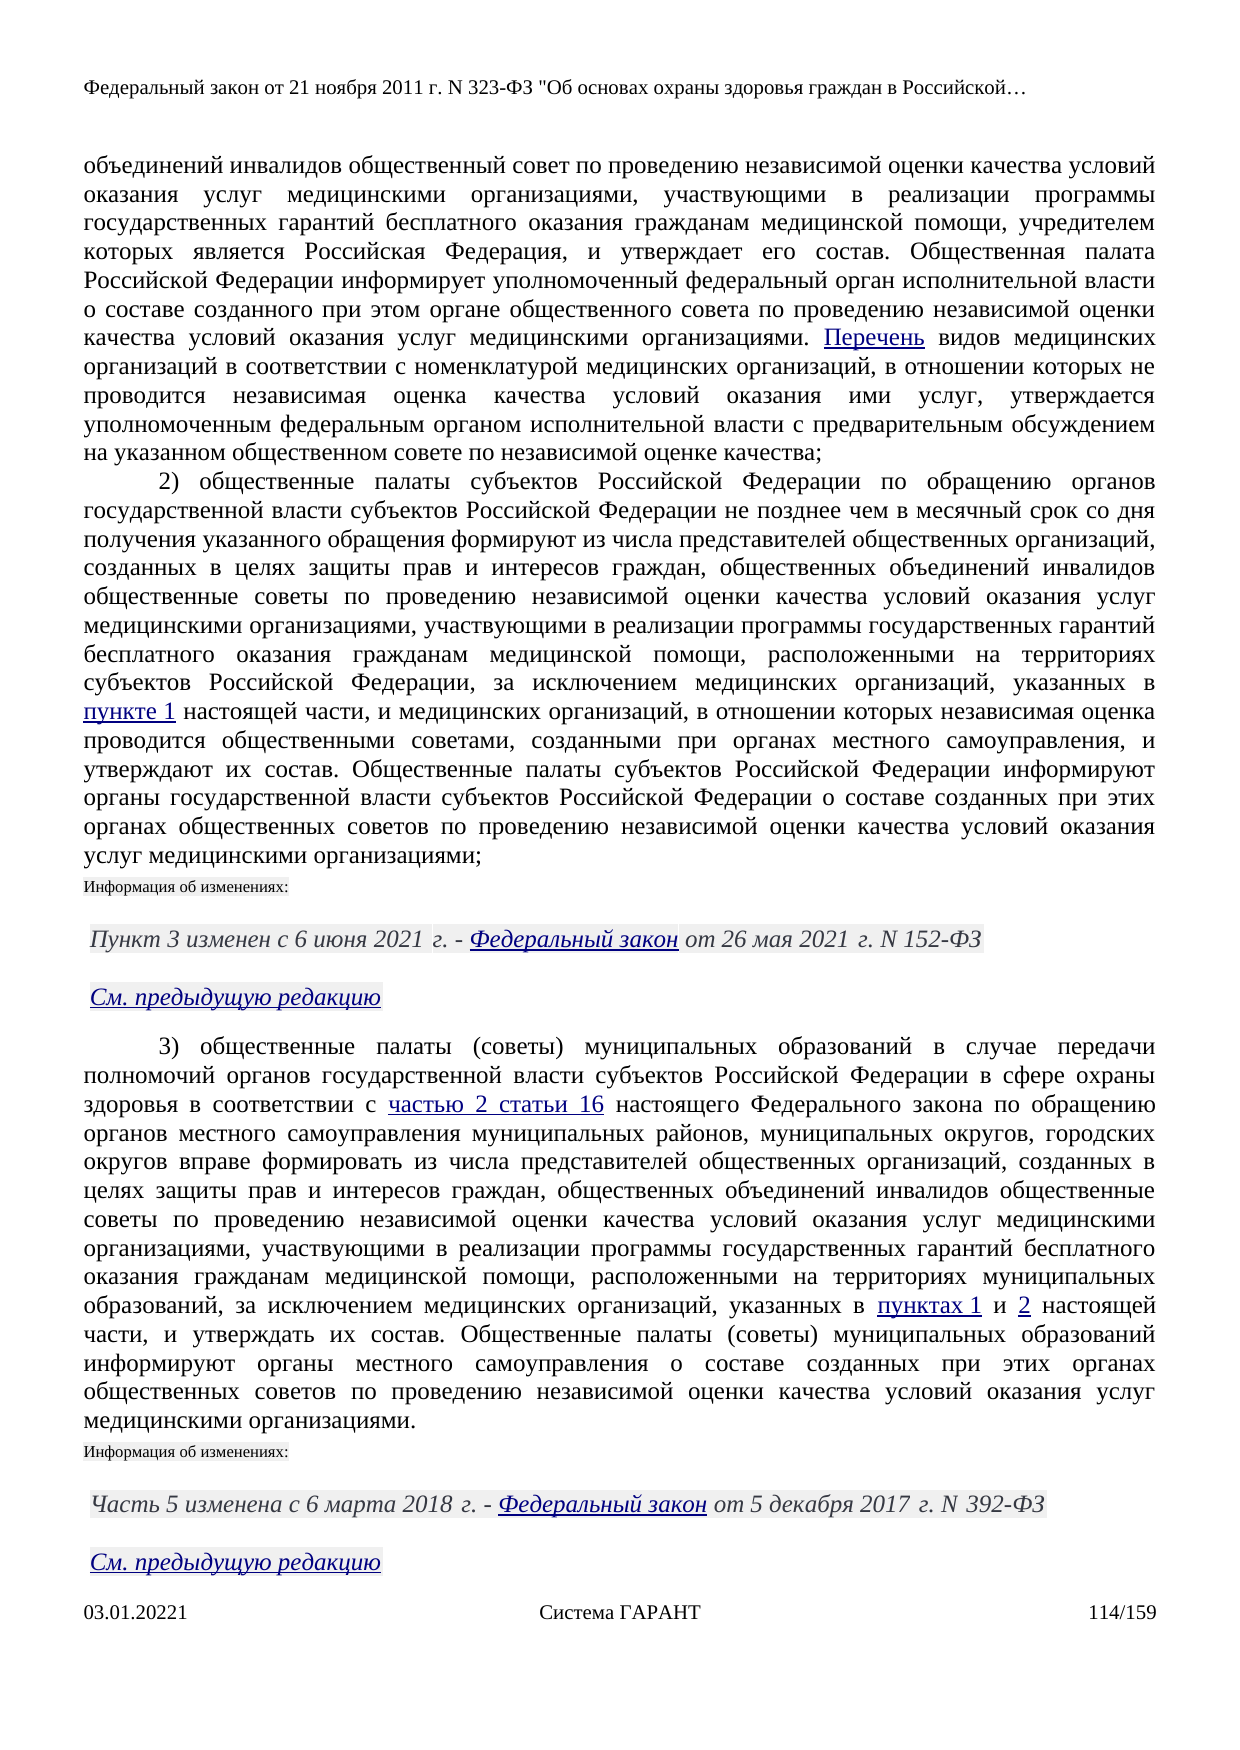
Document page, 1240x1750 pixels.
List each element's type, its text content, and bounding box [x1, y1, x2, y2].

text объединений инвалидов общественный совет по проведению независимой оценки качества условий оказания услуг медицинскими организациями, участвующими в реализации программы государственных гарантий бесплатного оказания гражданам медицинской помощи, учредителем которых является Российская Федерация, и утверждает его состав. Общественная палата Российской Федерации информирует уполномоченный федеральный орган исполнительной власти о составе созданного при этом органе общественного совета по проведению независимой оценки качества условий оказания услуг медицинскими организациями. Перечень видов медицинских организаций в соответствии с номенклатурой медицинских организаций, в отношении которых не проводится независимая оценка качества условий оказания ими услуг, утверждается уполномоченным федеральным органом исполнительной власти с предварительным обсуждением на указанном общественном совете по независимой оценке качества; [83, 150, 1156, 466]
text См. предыдущую редакцию [83, 982, 1156, 1011]
text 2) общественные палаты субъектов Российской Федерации по обращению органов государственной власти субъектов Российской Федерации не позднее чем в месячный срок со дня получения указанного обращения формируют из числа представителей общественных организаций, созданных в целях защиты прав и интересов граждан, общественных объединений инвалидов общественные советы по проведению независимой оценки качества условий оказания услуг медицинскими организациями, участвующими в реализации программы государственных гарантий бесплатного оказания гражданам медицинской помощи, расположенными на территориях субъектов Российской Федерации, за исключением медицинских организаций, указанных в пункте 1 настоящей части, и медицинских организаций, в отношении которых независимая оценка проводится общественными советами, созданными при органах местного самоуправления, и утверждают их состав. Общественные палаты субъектов Российской Федерации информируют органы государственной власти субъектов Российской Федерации о составе созданных при этих органах общественных советов по проведению независимой оценки качества условий оказания услуг медицинскими организациями; [83, 466, 1156, 869]
text Информация об изменениях: [83, 1442, 1156, 1461]
text Информация об изменениях: [83, 877, 1156, 896]
text См. предыдущую редакцию [83, 1547, 1156, 1576]
text Часть 5 изменена с 6 марта 2018 г. - Федеральный закон от 5 декабря 2017 г. N 392-ФЗ [83, 1489, 1156, 1518]
text Пункт 3 изменен с 6 июня 2021 г. - Федеральный закон от 26 мая 2021 г. N 152-ФЗ [83, 924, 1156, 953]
text 3) общественные палаты (советы) муниципальных образований в случае передачи полномочий органов государственной власти субъектов Российской Федерации в сфере охраны здоровья в соответствии с частью 2 статьи 16 настоящего Федерального закона по обращению органов местного самоуправления муниципальных районов, муниципальных округов, городских округов вправе формировать из числа представителей общественных организаций, созданных в целях защиты прав и интересов граждан, общественных объединений инвалидов общественные советы по проведению независимой оценки качества условий оказания услуг медицинскими организациями, участвующими в реализации программы государственных гарантий бесплатного оказания гражданам медицинской помощи, расположенными на территориях муниципальных образований, за исключением медицинских организаций, указанных в пунктах 1 и 2 настоящей части, и утверждать их состав. Общественные палаты (советы) муниципальных образований информируют органы местного самоуправления о составе созданных при этих органах общественных советов по проведению независимой оценки качества условий оказания услуг медицинскими организациями. [83, 1031, 1156, 1434]
